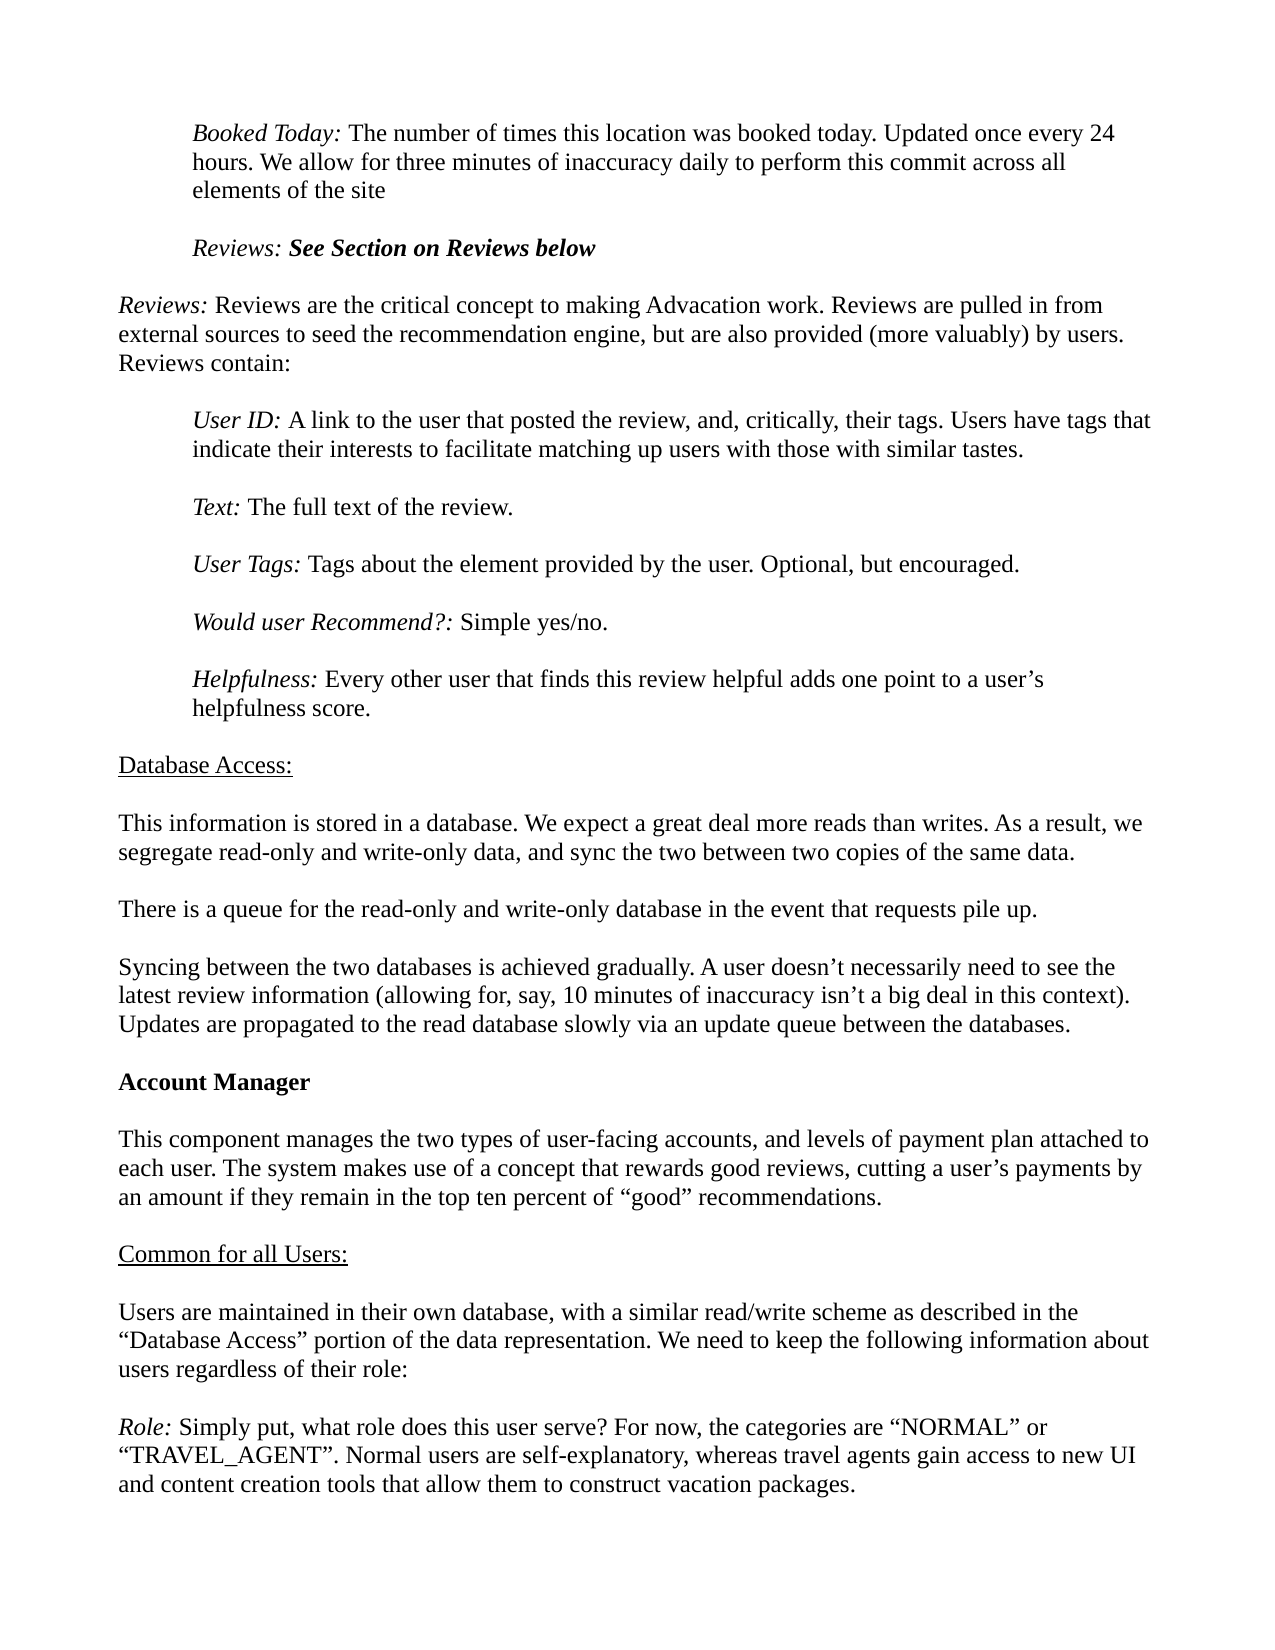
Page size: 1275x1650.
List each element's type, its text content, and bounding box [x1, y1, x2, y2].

text Reviews: Reviews are the critical concept to making Advacation work. Reviews are pulled in from external sources to seed the recommendation engine, but are also provided (more valuably) by users. Reviews contain: [118, 291, 1157, 377]
text Syncing between the two databases is achieved gradually. A user doesn’t necessarily need to see the latest review information (allowing for, say, 10 minutes of inaccuracy isn’t a big deal in this context). Updates are propagated to the read database slowly via an update queue between the databases. [118, 952, 1157, 1038]
text Database Access: [118, 751, 1157, 779]
text User ID: A link to the user that posted the review, and, critically, their tags. Users have tags that indicate their interests to facilitate matching up users with those with similar tastes. [118, 406, 1157, 463]
text Reviews: See Section on Reviews below [118, 233, 1157, 262]
text This information is stored in a database. We expect a great deal more reads than writes. As a result, we segregate read-only and write-only data, and sync the two between two copies of the same data. [118, 808, 1157, 866]
text This component manages the two types of user-facing accounts, and levels of payment plan attached to each user. The system makes use of a concept that rewards good reviews, cutting a user’s payments by an amount if they remain in the top ten percent of “good” recommendations. [118, 1124, 1157, 1211]
text There is a queue for the read-only and write-only database in the event that requests pile up. [118, 894, 1157, 923]
text Account Manager [118, 1067, 1157, 1096]
text Helpfulness: Every other user that finds this review helpful adds one point to a user’s helpfulness score. [118, 664, 1157, 722]
text Common for all Users: [118, 1239, 1157, 1268]
text Text: The full text of the review. [118, 492, 1157, 521]
text Users are maintained in their own database, with a similar read/write scheme as described in the “Database Access” portion of the data representation. We need to keep the following information about users regardless of their role: [118, 1297, 1157, 1383]
text Would user Recommend?: Simple yes/no. [118, 607, 1157, 636]
text Role: Simply put, what role does this user serve? For now, the categories are “NORMAL” or “TRAVEL_AGENT”. Normal users are self-explanatory, whereas travel agents gain access to new UI and content creation tools that allow them to construct vacation packages. [118, 1412, 1157, 1498]
text Booked Today: The number of times this location was booked today. Updated once every 24 hours. We allow for three minutes of inaccuracy daily to perform this commit across all elements of the site [118, 118, 1157, 204]
text User Tags: Tags about the element provided by the user. Optional, but encouraged. [118, 549, 1157, 578]
